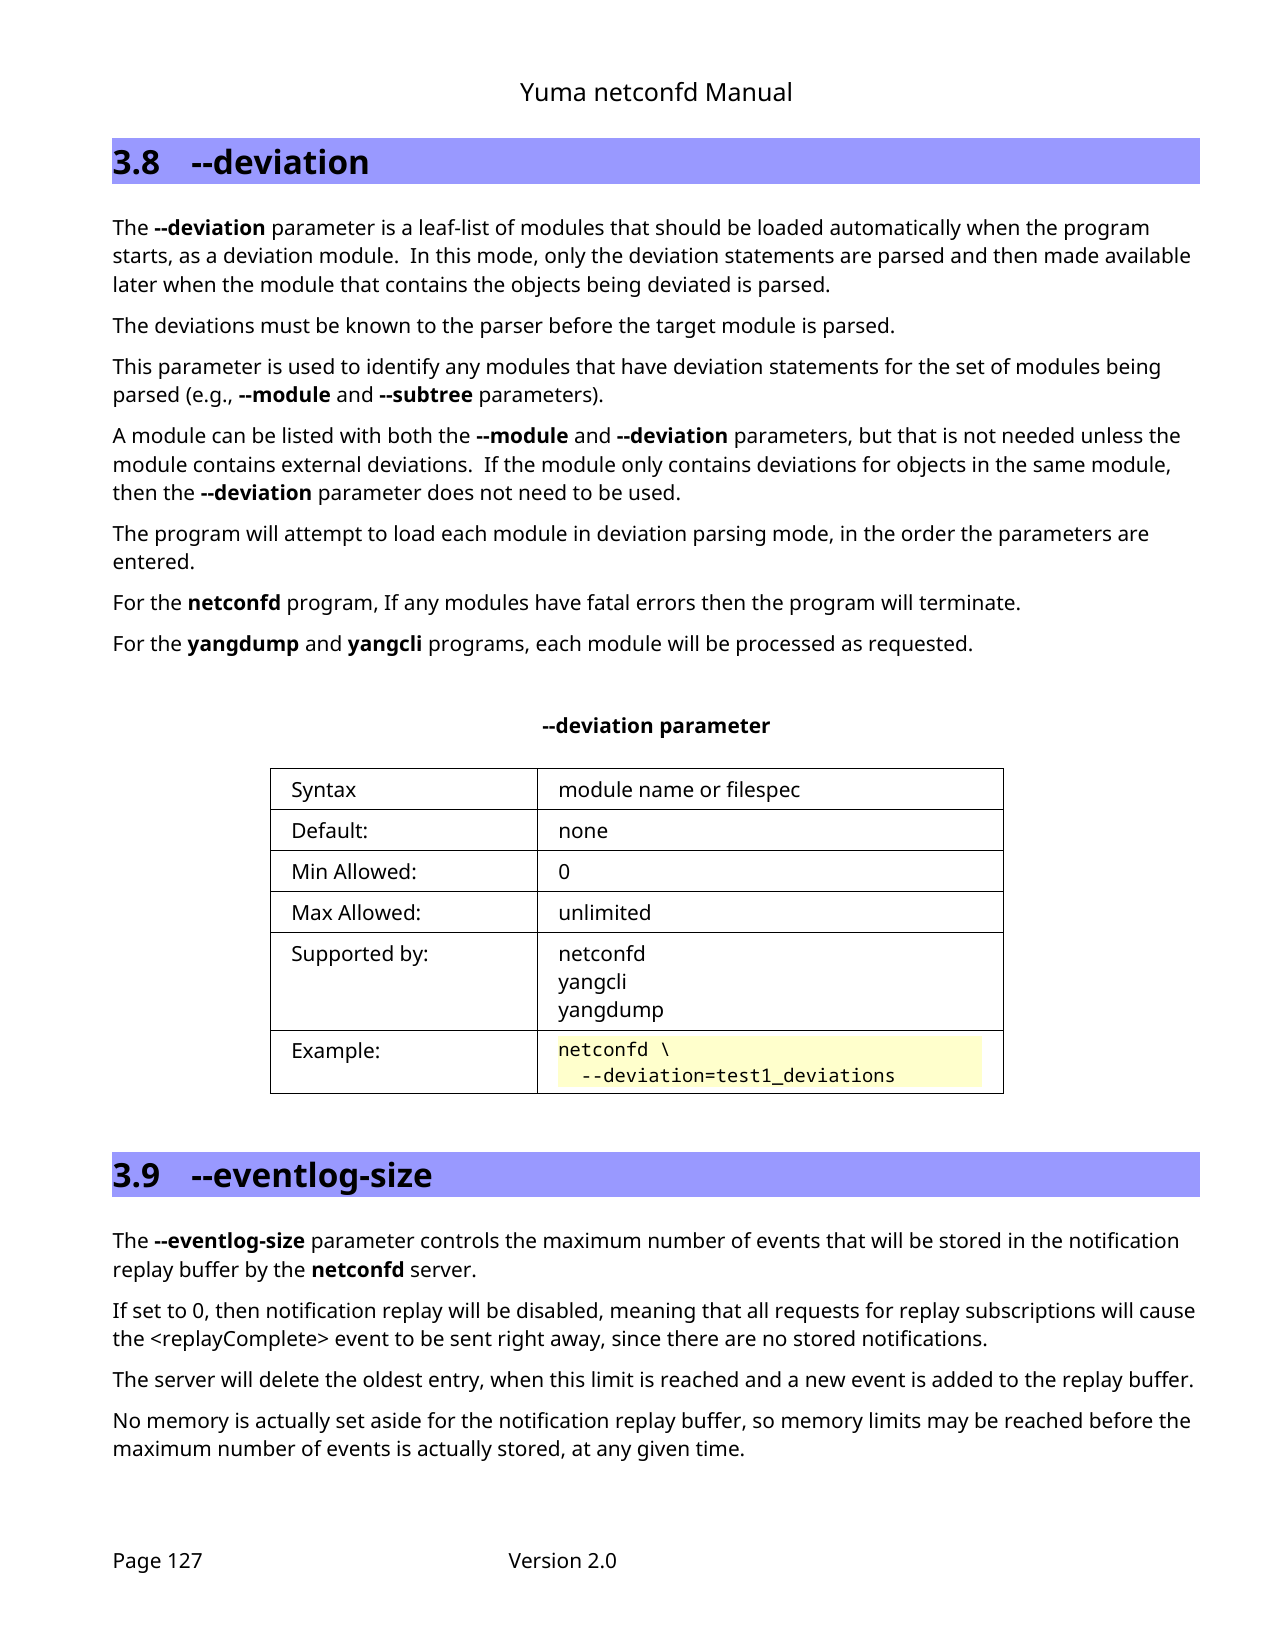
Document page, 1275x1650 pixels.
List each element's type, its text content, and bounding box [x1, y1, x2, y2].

table_cell none [538, 810, 1003, 850]
text For the netconfd program, If any modules have fatal errors then the program will terminate. [112, 588, 1200, 617]
text A module can be listed with both the --module and --deviation parameters, but that is not needed unless the module contains external deviations. If the module only contains deviations for objects in the same module, then the --deviation parameter does not need to be used. [112, 421, 1200, 507]
subtitle --deviation parameter [127, 711, 1185, 740]
text No memory is actually set aside for the notification replay buffer, so memory limits may be reached before the maximum number of events is actually stored, at any given time. [112, 1406, 1200, 1463]
table_cell netconfd yangcli yangdump [538, 933, 1003, 1030]
table_cell netconfd \ --deviation=test1_deviations [538, 1031, 1003, 1093]
subtitle --deviation [112, 138, 1200, 184]
table_cell Example: [271, 1031, 537, 1093]
table_cell Supported by: [271, 933, 537, 1030]
subtitle --eventlog-size [112, 1152, 1200, 1197]
table_cell Max Allowed: [271, 892, 537, 932]
table_header Syntax [271, 769, 537, 809]
text If set to 0, then notification replay will be disabled, meaning that all requests for replay subscriptions will cause the <replayComplete> event to be sent right away, since there are no stored notifications. [112, 1296, 1200, 1353]
text For the yangdump and yangcli programs, each module will be processed as requested. [112, 629, 1200, 658]
table_cell Default: [271, 810, 537, 850]
table_header module name or filespec [538, 769, 1003, 809]
text The server will delete the oldest entry, when this limit is reached and a new event is added to the replay buffer. [112, 1365, 1200, 1394]
table_cell Min Allowed: [271, 851, 537, 891]
text The --eventlog-size parameter controls the maximum number of events that will be stored in the notification replay buffer by the netconfd server. [112, 1226, 1200, 1283]
table_cell 0 [538, 851, 1003, 891]
table_cell unlimited [538, 892, 1003, 932]
text The program will attempt to load each module in deviation parsing mode, in the order the parameters are entered. [112, 519, 1200, 576]
text The --deviation parameter is a leaf-list of modules that should be loaded automatically when the program starts, as a deviation module. In this mode, only the deviation statements are parsed and then made available later when the module that contains the objects being deviated is parsed. [112, 213, 1200, 298]
text This parameter is used to identify any modules that have deviation statements for the set of modules being parsed (e.g., --module and --subtree parameters). [112, 352, 1200, 409]
text The deviations must be known to the parser before the target module is parsed. [112, 311, 1200, 339]
